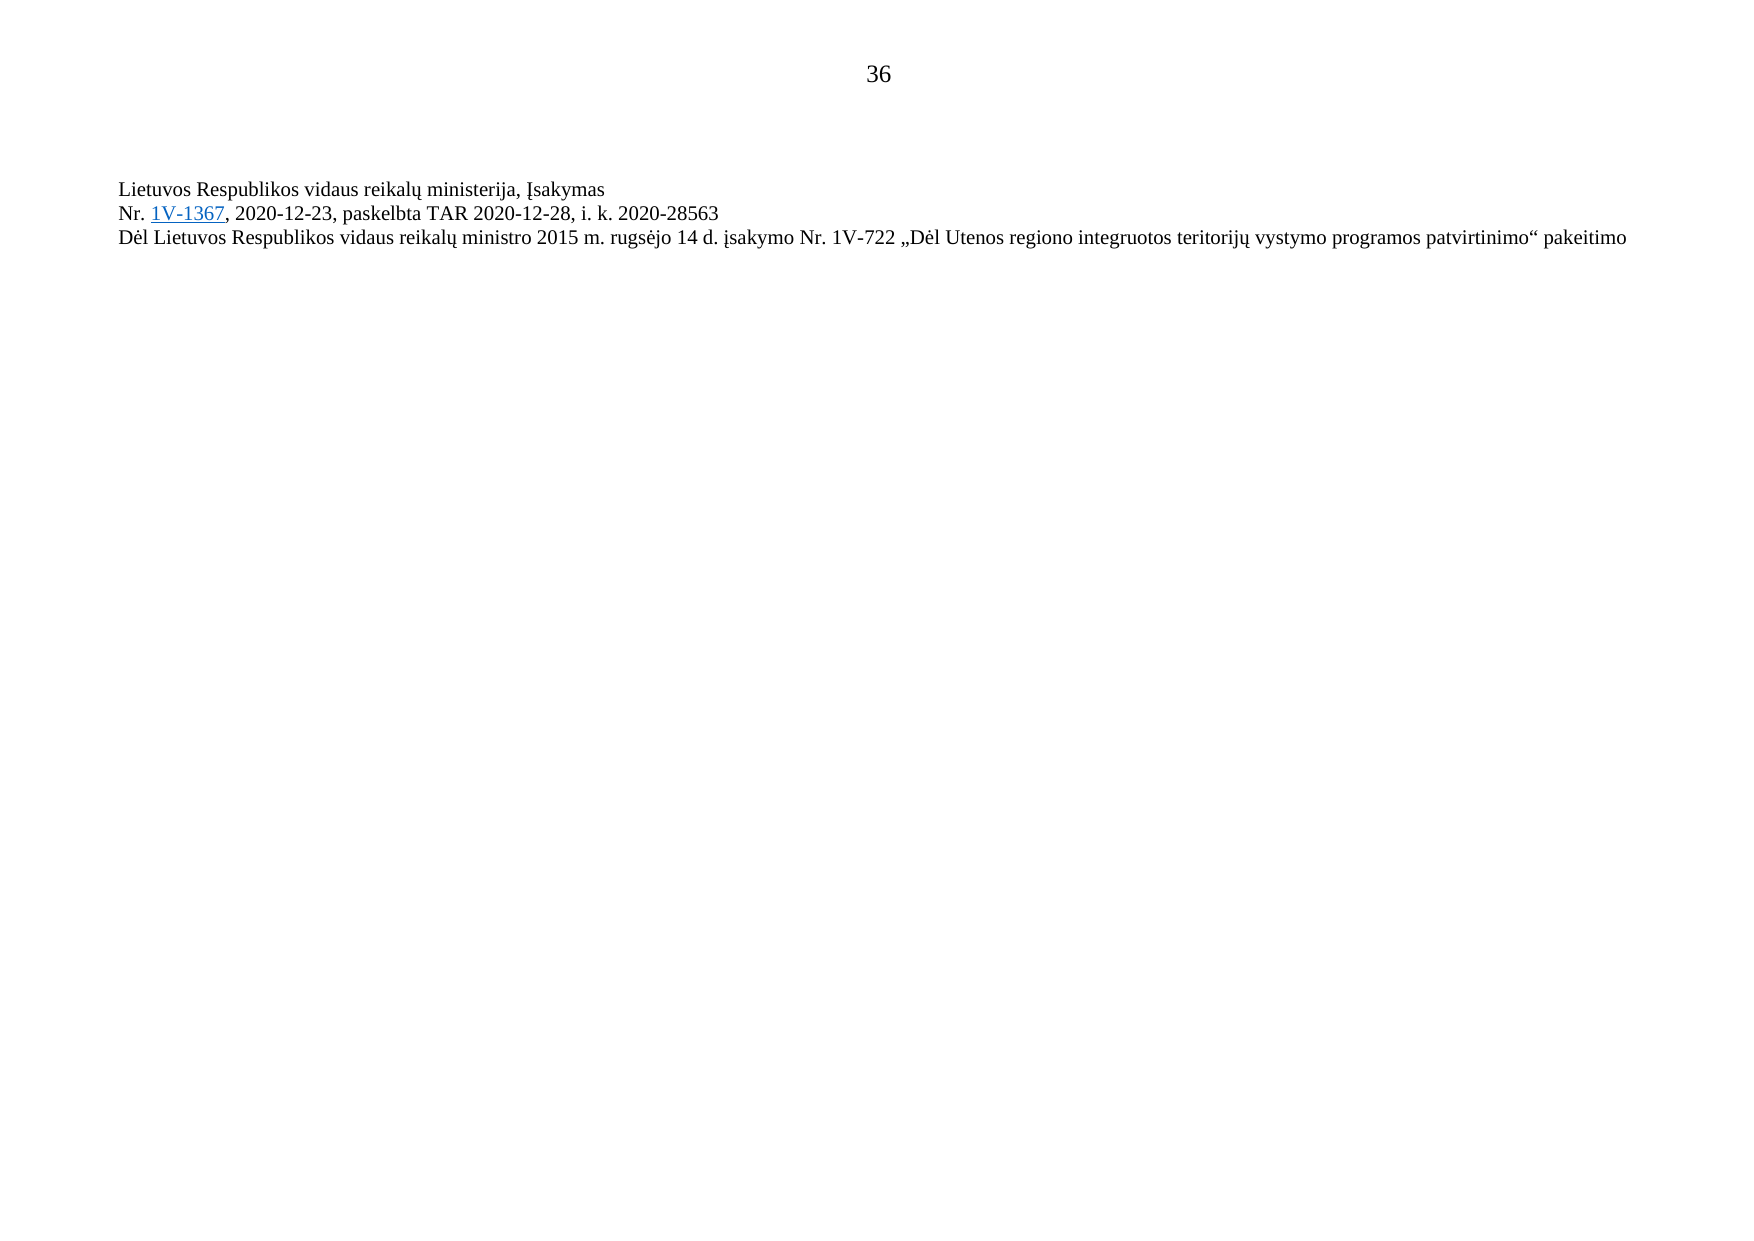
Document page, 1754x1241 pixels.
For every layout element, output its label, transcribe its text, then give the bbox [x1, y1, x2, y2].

text Nr. 1V-1367, 2020-12-23, paskelbta TAR 2020-12-28, i. k. 2020-28563 [118, 201, 1639, 225]
text Dėl Lietuvos Respublikos vidaus reikalų ministro 2015 m. rugsėjo 14 d. įsakymo Nr. 1V-722 „Dėl Utenos regiono integruotos teritorijų vystymo programos patvirtinimo“ pakeitimo [118, 225, 1639, 249]
text Lietuvos Respublikos vidaus reikalų ministerija, Įsakymas [118, 177, 1639, 201]
